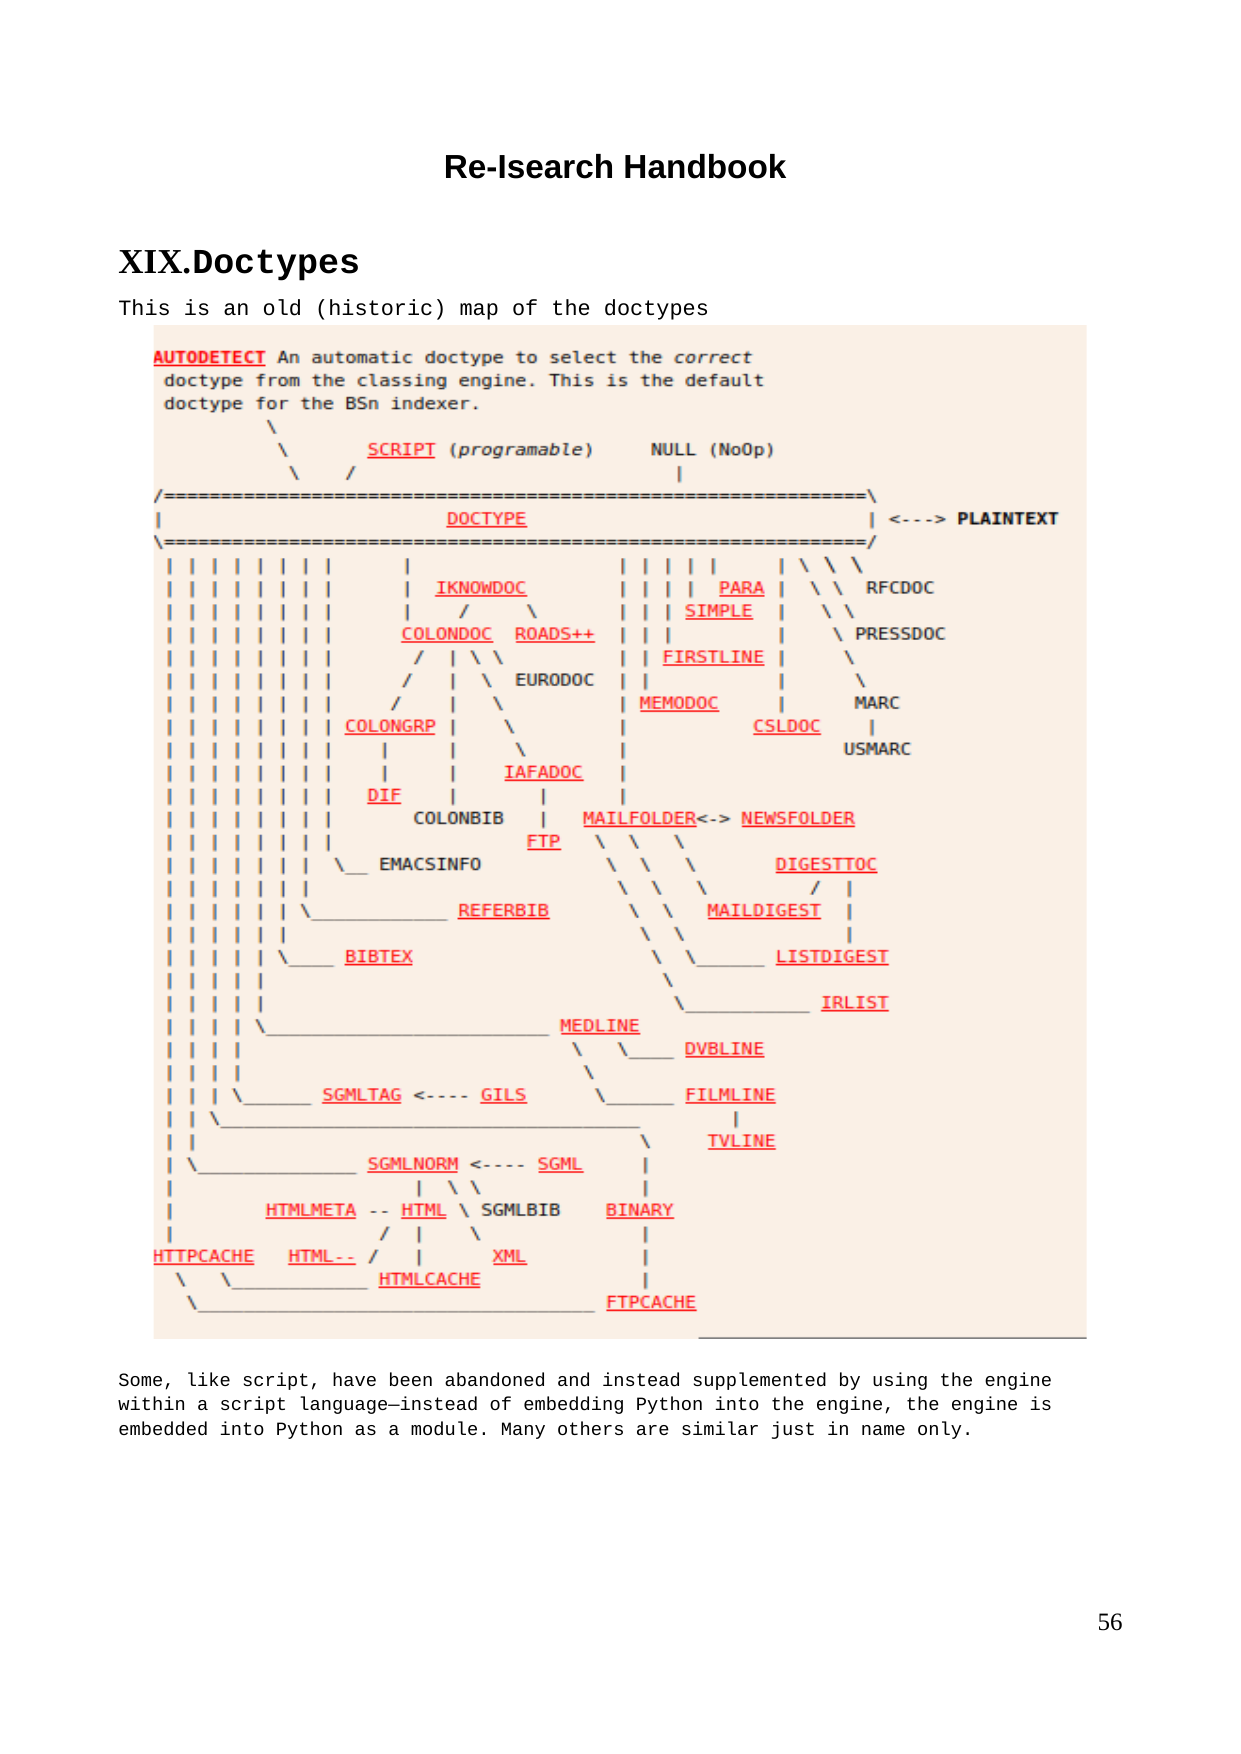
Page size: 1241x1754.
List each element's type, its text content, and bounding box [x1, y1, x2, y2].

text Some, like script, have been abandoned and instead supplemented by using the engine within a script language—instead of embedding Python into the engine, the engine is embedded into Python as a module. Many others are similar just in name only. [118, 1371, 1122, 1441]
subtitle Doctypes [118, 241, 1122, 284]
picture [153, 325, 1087, 1339]
text This is an old (historic) map of the doctypes [118, 297, 1122, 322]
